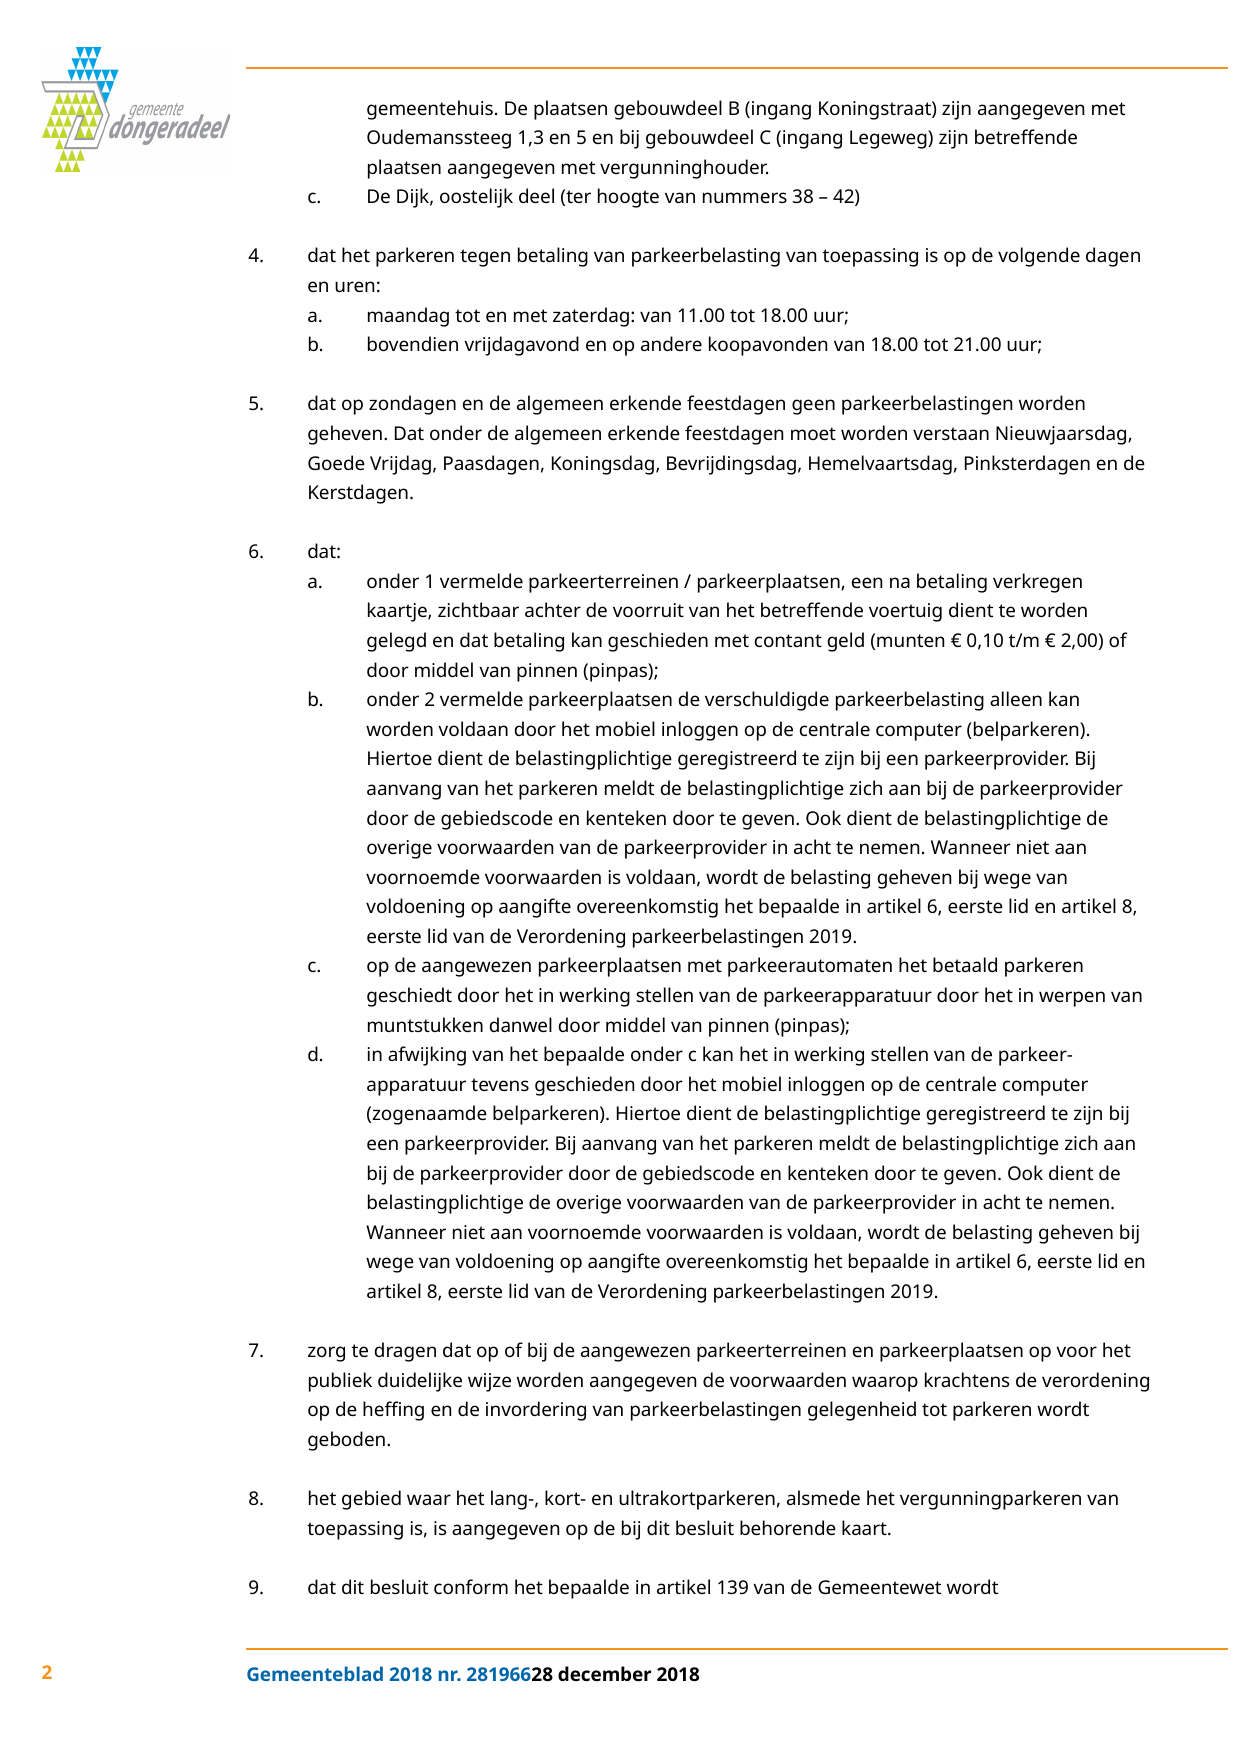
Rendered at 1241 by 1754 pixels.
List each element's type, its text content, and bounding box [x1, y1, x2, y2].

list dat: [248, 538, 1152, 564]
list bovendien vrijdagavond en op andere koopavonden van 18.00 tot 21.00 uur; [307, 331, 1152, 357]
list onder 2 vermelde parkeerplaatsen de verschuldigde parkeerbelasting alleen kan worden voldaan door het mobiel inloggen op de centrale computer (belparkeren). Hiertoe dient de belastingplichtige geregistreerd te zijn bij een parkeerprovider. Bij aanvang van het parkeren meldt de belastingplichtige zich aan bij de parkeerprovider door de gebiedscode en kenteken door te geven. Ook dient de belastingplichtige de overige voorwaarden van de parkeerprovider in acht te nemen. Wanneer niet aan voornoemde voorwaarden is voldaan, wordt de belasting geheven bij wege van voldoening op aangifte overeenkomstig het bepaalde in artikel 6, eerste lid en artikel 8, eerste lid van de Verordening parkeerbelastingen 2019. [307, 686, 1152, 949]
list dat het parkeren tegen betaling van parkeerbelasting van toepassing is op de volgende dagen en uren: [248, 243, 1152, 298]
list dat dit besluit conform het bepaalde in artikel 139 van de Gemeentewet wordt [248, 1574, 1152, 1600]
list gemeentehuis. De plaatsen gebouwdeel B (ingang Koningstraat) zijn aangegeven met Oudemanssteeg 1,3 en 5 en bij gebouwdeel C (ingang Legeweg) zijn betreffende plaatsen aangegeven met vergunninghouder. [307, 95, 1152, 180]
list in afwijking van het bepaalde onder c kan het in werking stellen van de parkeer-apparatuur tevens geschieden door het mobiel inloggen op de centrale computer (zogenaamde belparkeren). Hiertoe dient de belastingplichtige geregistreerd te zijn bij een parkeerprovider. Bij aanvang van het parkeren meldt de belastingplichtige zich aan bij de parkeerprovider door de gebiedscode en kenteken door te geven. Ook dient de belastingplichtige de overige voorwaarden van de parkeerprovider in acht te nemen. Wanneer niet aan voornoemde voorwaarden is voldaan, wordt de belasting geheven bij wege van voldoening op aangifte overeenkomstig het bepaalde in artikel 6, eerste lid en artikel 8, eerste lid van de Verordening parkeerbelastingen 2019. [307, 1041, 1152, 1304]
picture [41, 47, 231, 172]
list onder 1 vermelde parkeerterreinen / parkeerplaatsen, een na betaling verkregen kaartje, zichtbaar achter de voorruit van het betreffende voertuig dient te worden gelegd en dat betaling kan geschieden met contant geld (munten € 0,10 t/m € 2,00) of door middel van pinnen (pinpas); [307, 568, 1152, 683]
list dat op zondagen en de algemeen erkende feestdagen geen parkeerbelastingen worden geheven. Dat onder de algemeen erkende feestdagen moet worden verstaan Nieuwjaarsdag, Goede Vrijdag, Paasdagen, Koningsdag, Bevrijdingsdag, Hemelvaartsdag, Pinksterdagen en de Kerstdagen. [248, 391, 1152, 505]
list op de aangewezen parkeerplaatsen met parkeerautomaten het betaald parkeren geschiedt door het in werking stellen van de parkeerapparatuur door het in werpen van muntstukken danwel door middel van pinnen (pinpas); [307, 953, 1152, 1038]
picture [99, 72, 104, 80]
list maandag tot en met zaterdag: van 11.00 tot 18.00 uur; [307, 302, 1152, 328]
picture [107, 73, 113, 80]
list De Dijk, oostelijk deel (ter hoogte van nummers 38 – 42) [307, 183, 1152, 209]
list het gebied waar het lang-, kort- en ultrakortparkeren, alsmede het vergunningparkeren van toepassing is, is aangegeven op de bij dit besluit behorende kaart. [248, 1485, 1152, 1541]
list zorg te dragen dat op of bij de aangewezen parkeerterreinen en parkeerplaatsen op voor het publiek duidelijke wijze worden aangegeven de voorwaarden waarop krachtens de verordening op de heffing en de invordering van parkeerbelastingen gelegenheid tot parkeren wordt geboden. [248, 1337, 1152, 1452]
